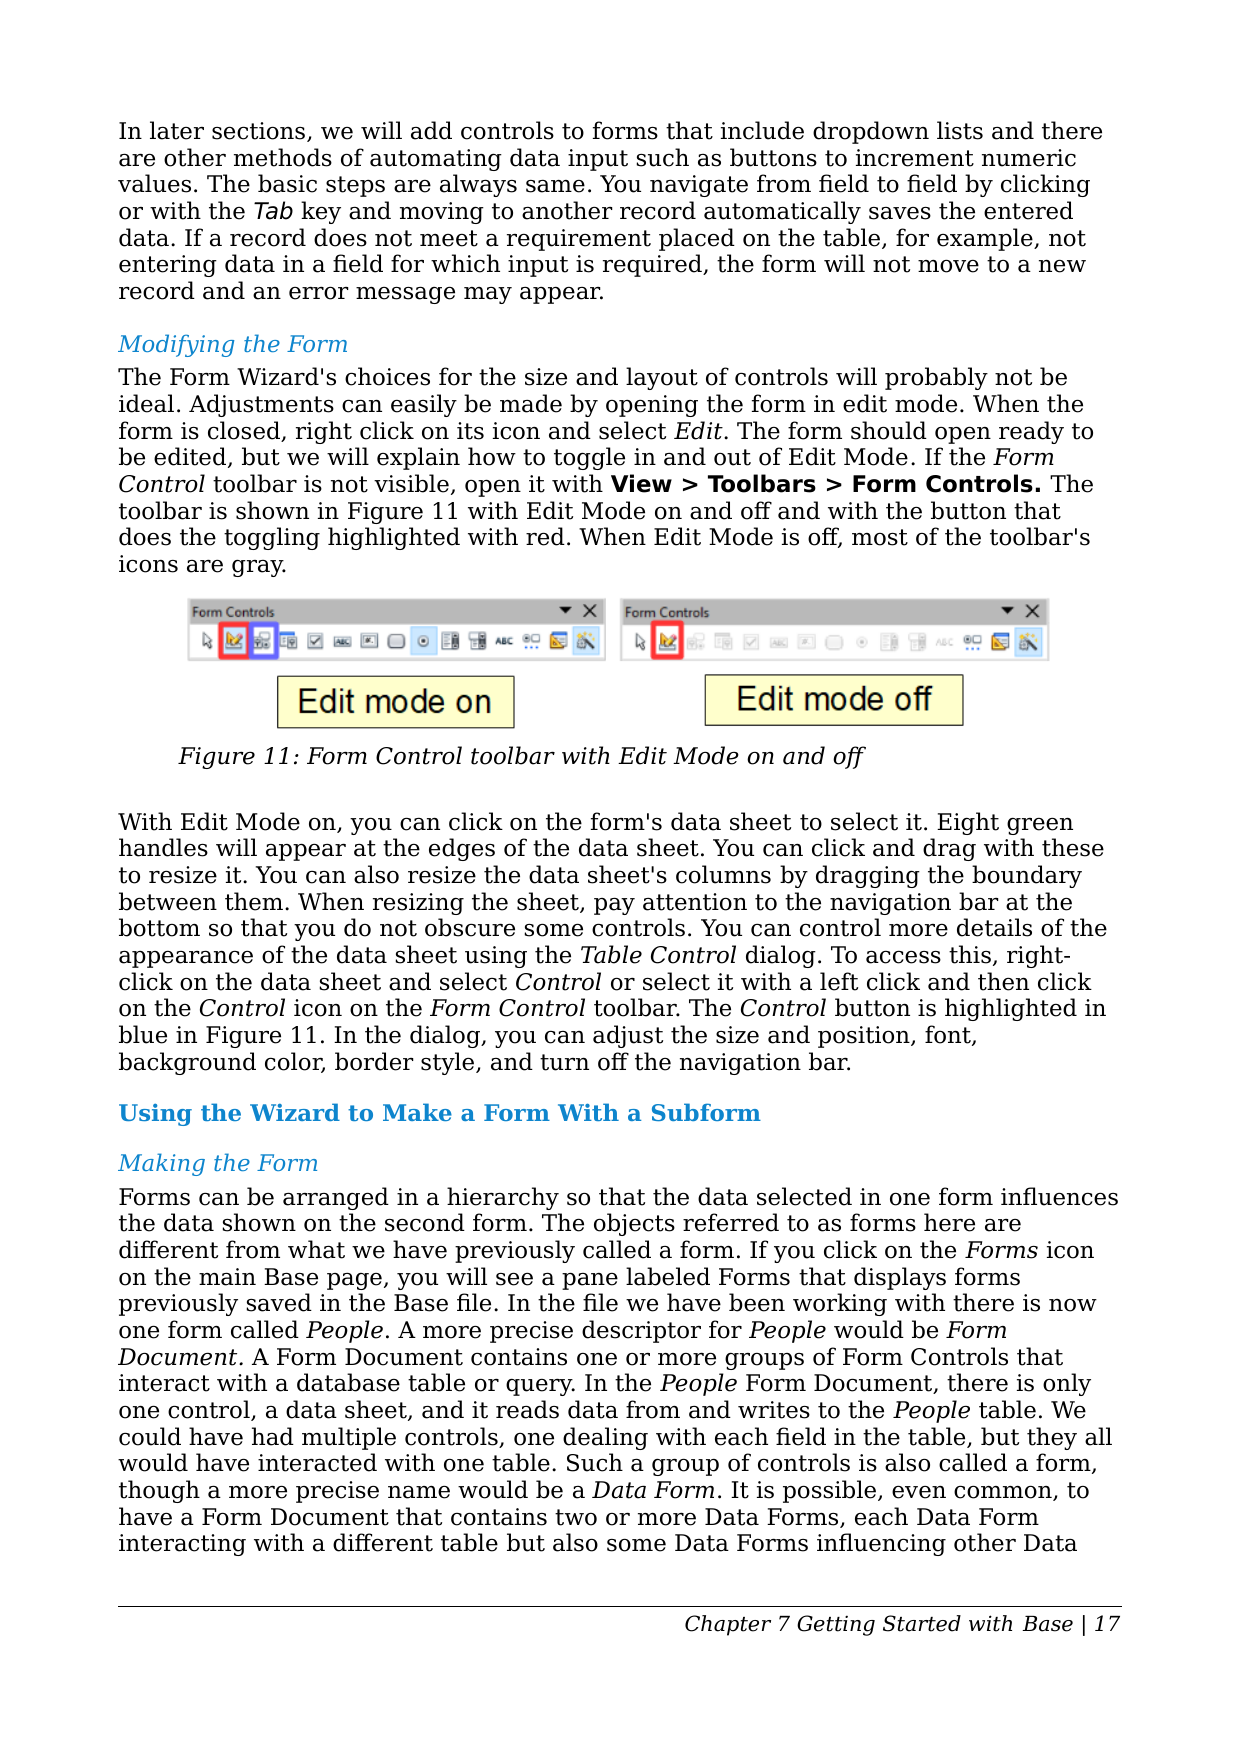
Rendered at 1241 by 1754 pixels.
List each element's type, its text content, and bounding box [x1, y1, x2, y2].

subtitle Making the Form [118, 1151, 1122, 1177]
text In later sections, we will add controls to forms that include dropdown lists and there are other methods of automating data input such as buttons to increment numeric values. The basic steps are always same. You navigate from field to field by clicking or with the Tab key and moving to another record automatically saves the entered data. If a record does not meet a requirement placed on the table, for example, not entering data in a field for which input is required, the form will not move to a new record and an error message may appear. [118, 118, 1122, 305]
text Figure 11: Form Control toolbar with Edit Mode on and off [178, 743, 1062, 769]
text The Form Wizard's choices for the size and layout of controls will probably not be ideal. Adjustments can easily be made by opening the form in edit mode. When the form is closed, right click on its icon and select Edit. The form should open ready to be edited, but we will explain how to toggle in and out of Edit Mode. If the Form Control toolbar is not visible, open it with View > Toolbars > Form Controls. The toolbar is shown in Figure 11 with Edit Mode on and off and with the button that does the toggling highlighted with red. When Edit Mode is off, most of the toolbar's icons are gray. [118, 364, 1122, 578]
subtitle Using the Wizard to Make a Form With a Subform [118, 1099, 1122, 1126]
subtitle Modifying the Form [118, 331, 1122, 358]
text Forms can be arranged in a hierarchy so that the data selected in one form influences the data shown on the second form. The objects referred to as forms here are different from what we have previously called a form. If you click on the Forms icon on the main Base page, you will see a pane labeled Forms that displays forms previously saved in the Base file. In the file we have been working with there is now one form called People. A more precise descriptor for People would be Form Document. A Form Document contains one or more groups of Form Controls that interact with a database table or query. In the People Form Document, there is only one control, a data sheet, and it reads data from and writes to the People table. We could have had multiple controls, one dealing with each field in the table, but they all would have interacted with one table. Such a group of controls is also called a form, though a more precise name would be a Data Form. It is possible, even common, to have a Form Document that contains two or more Data Forms, each Data Form interacting with a different table but also some Data Forms influencing other Data [118, 1184, 1122, 1557]
text With Edit Mode on, you can click on the form's data sheet to select it. Eight green handles will appear at the edges of the data sheet. You can click and drag with these to resize it. You can also resize the data sheet's columns by dragging the boundary between them. When resizing the sheet, pay attention to the navigation bar at the bottom so that you do not obscure some controls. You can control more details of the appearance of the data sheet using the Table Control dialog. To access this, right-click on the data sheet and select Control or select it with a left click and then click on the Control icon on the Form Control toolbar. The Control button is highlighted in blue in Figure 11. In the dialog, you can adjust the size and position, font, background color, border style, and turn off the navigation bar. [118, 809, 1122, 1075]
picture [181, 590, 1060, 743]
